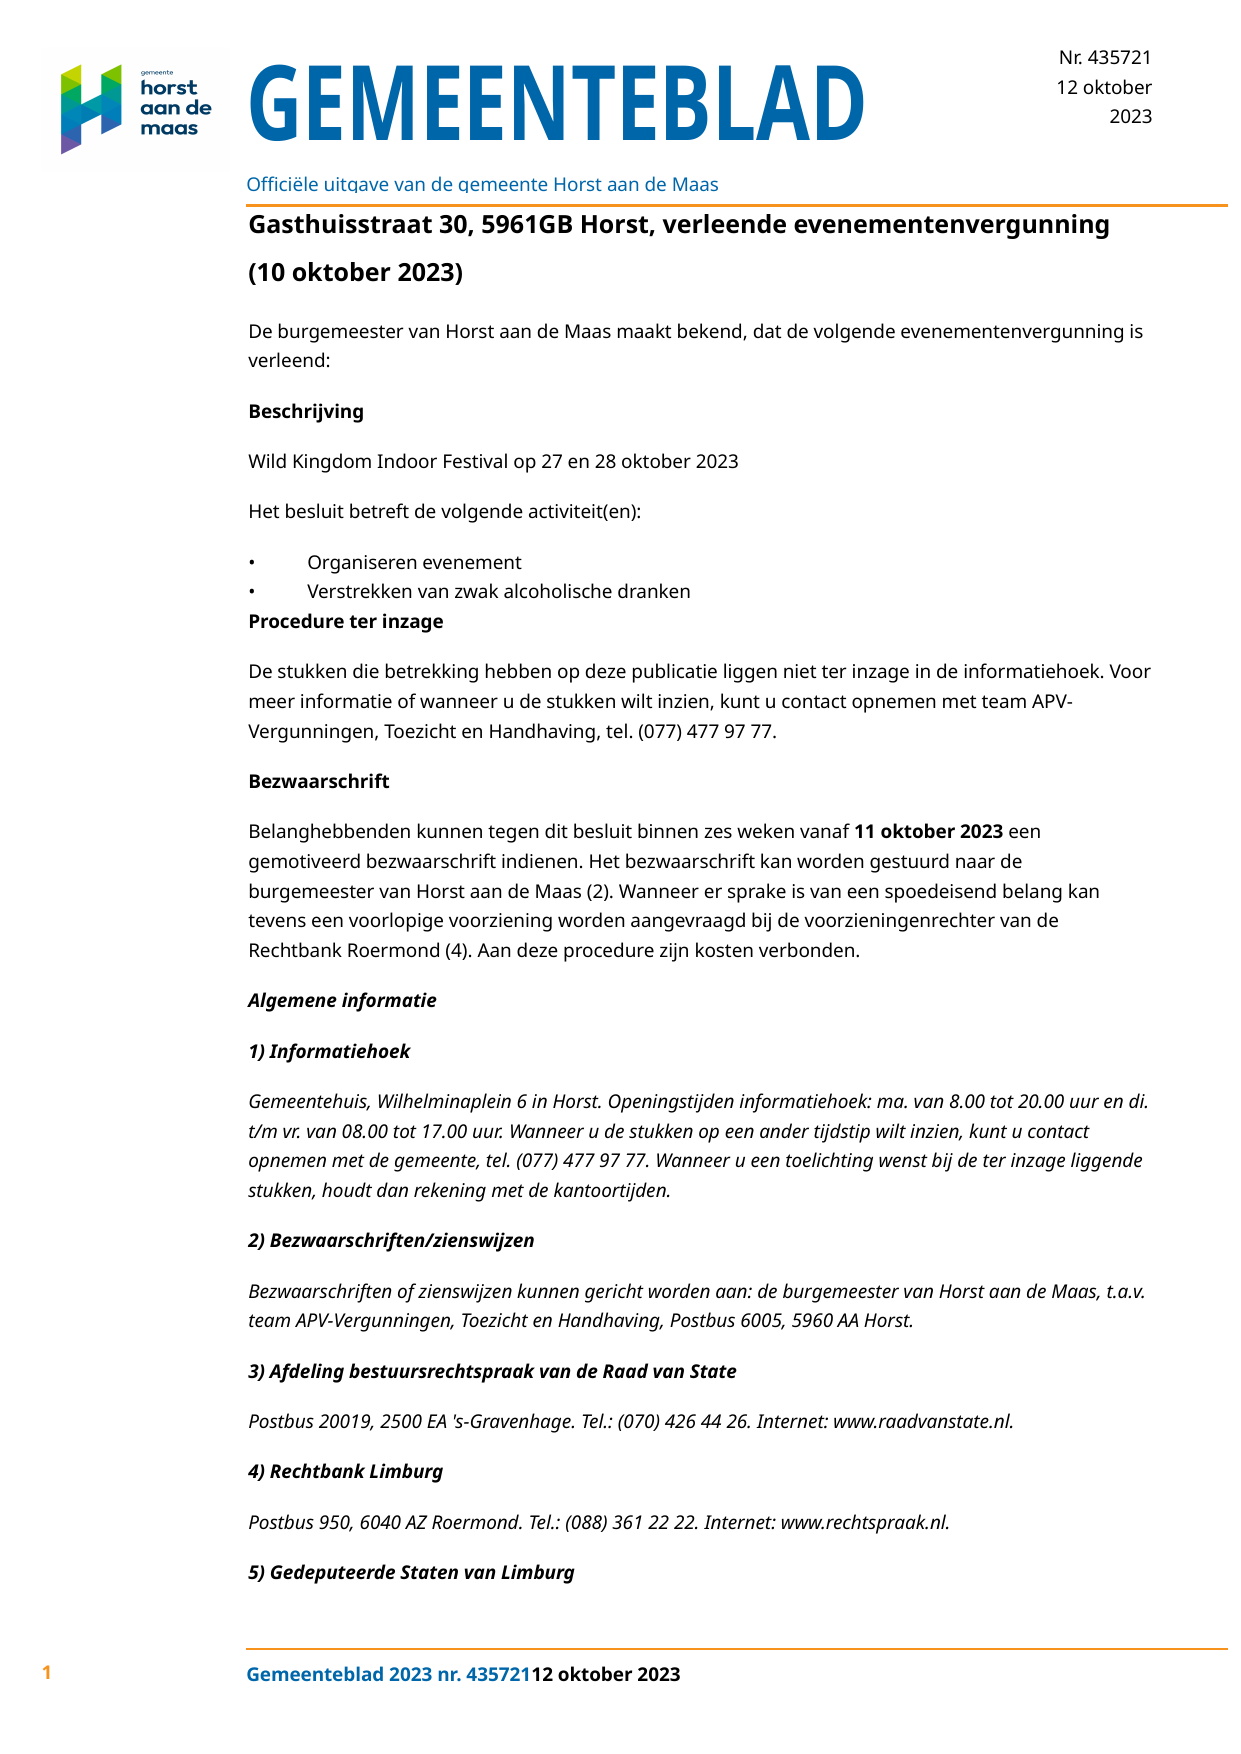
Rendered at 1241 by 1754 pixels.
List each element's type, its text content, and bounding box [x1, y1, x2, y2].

text Bezwaarschriften of zienswijzen kunnen gericht worden aan: de burgemeester van Horst aan de Maas, t.a.v. team APV-Vergunningen, Toezicht en Handhaving, Postbus 6005, 5960 AA Horst. [248, 1278, 1152, 1333]
list Verstrekken van zwak alcoholische dranken [248, 579, 1152, 604]
text Procedure ter inzage [248, 608, 1152, 634]
text Beschrijving [248, 398, 1152, 424]
text De burgemeester van Horst aan de Maas maakt bekend, dat de volgende evenementenvergunning is verleend: [248, 318, 1152, 373]
text 2) Bezwaarschriften/zienswijzen [248, 1227, 1152, 1253]
text Postbus 20019, 2500 EA 's-Gravenhage. Tel.: (070) 426 44 26. Internet: www.raadvanstate.nl. [248, 1408, 1152, 1434]
text 1) Informatiehoek [248, 1038, 1152, 1064]
text Bezwaarschrift [248, 768, 1152, 794]
text Het besluit betreft de volgende activiteit(en): [248, 499, 1152, 524]
text 5) Gedeputeerde Staten van Limburg [248, 1559, 1152, 1585]
text Gemeentehuis, Wilhelminaplein 6 in Horst. Openingstijden informatiehoek: ma. van 8.00 tot 20.00 uur en di. t/m vr. van 08.00 tot 17.00 uur. Wanneer u de stukken op een ander tijdstip wilt inzien, kunt u contact opnemen met de gemeente, tel. (077) 477 97 77. Wanneer u een toelichting wenst bij de ter inzage liggende stukken, houdt dan rekening met de kantoortijden. [248, 1088, 1152, 1203]
text 3) Afdeling bestuursrechtspraak van de Raad van State [248, 1358, 1152, 1384]
text De stukken die betrekking hebben op deze publicatie liggen niet ter inzage in de informatiehoek. Voor meer informatie of wanneer u de stukken wilt inzien, kunt u contact opnemen met team APV-Vergunningen, Toezicht en Handhaving, tel. (077) 477 97 77. [248, 659, 1152, 744]
list Organiseren evenement [248, 549, 1152, 575]
text 4) Rechtbank Limburg [248, 1459, 1152, 1484]
text Algemene informatie [248, 987, 1152, 1013]
text Wild Kingdom Indoor Festival op 27 en 28 oktober 2023 [248, 448, 1152, 474]
text Postbus 950, 6040 AZ Roermond. Tel.: (088) 361 22 22. Internet: www.rechtspraak.nl. [248, 1509, 1152, 1535]
text Gasthuisstraat 30, 5961GB Horst, verleende evenementenvergunning (10 oktober 2023) [248, 207, 1152, 288]
text Belanghebbenden kunnen tegen dit besluit binnen zes weken vanaf 11 oktober 2023 een gemotiveerd bezwaarschrift indienen. Het bezwaarschrift kan worden gestuurd naar de burgemeester van Horst aan de Maas (2). Wanneer er sprake is van een spoedeisend belang kan tevens een voorlopige voorziening worden aangevraagd bij de voorzieningenrechter van de Rechtbank Roermond (4). Aan deze procedure zijn kosten verbonden. [248, 819, 1152, 963]
picture [41, 47, 231, 172]
